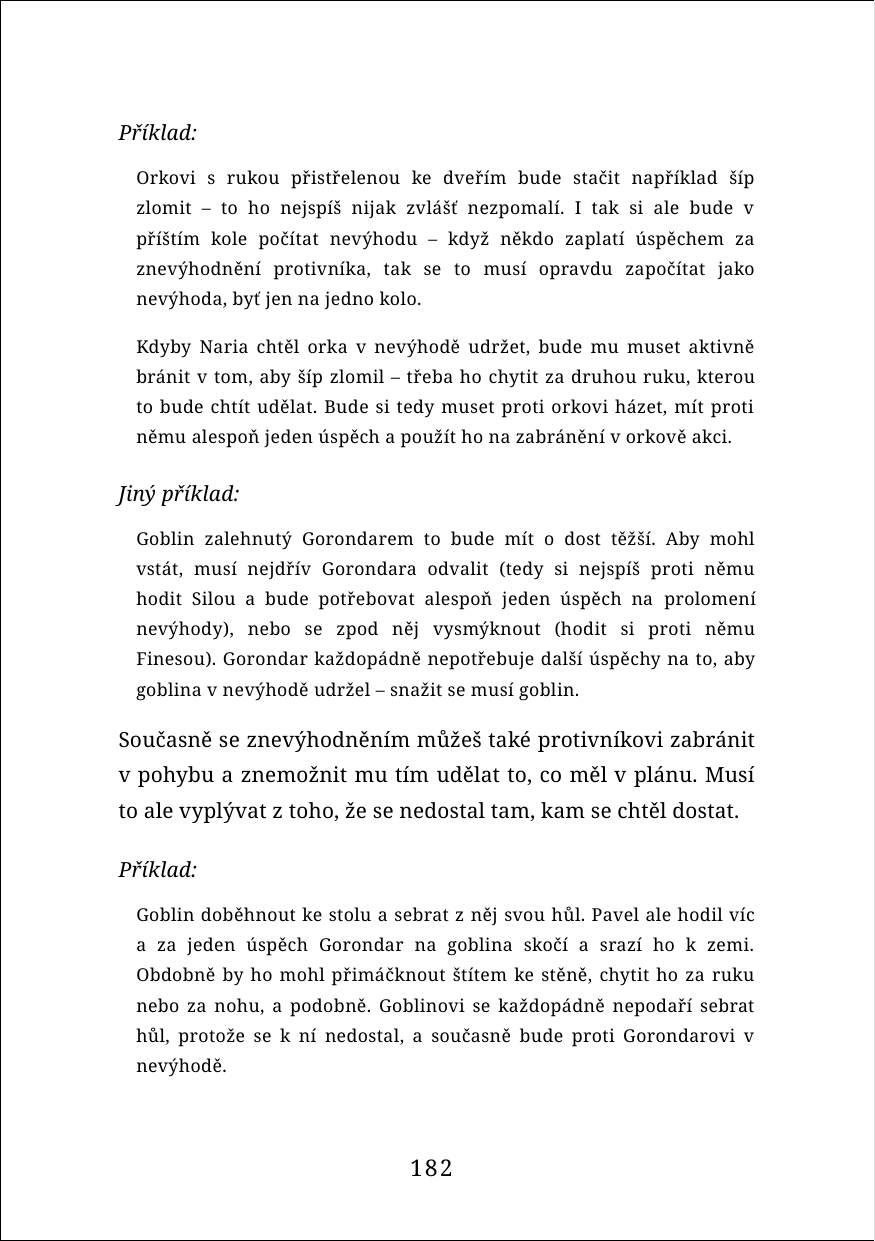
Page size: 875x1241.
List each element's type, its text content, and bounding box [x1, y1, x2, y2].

text Kdyby Naria chtěl orka v nevýhodě udržet, bude mu muset aktivně bránit v tom, aby šíp zlomil – třeba ho chytit za druhou ruku, kterou to bude chtít udělat. Bude si tedy muset proti orkovi házet, mít proti němu alespoň jeden úspěch a použít ho na zabránění v orkově akci. [136, 334, 756, 449]
text Jiný příklad: [118, 479, 756, 507]
text Příklad: [118, 118, 756, 147]
text Příklad: [118, 855, 756, 884]
text Současně se znevýhodněním můžeš také protivníkovi zabránit v pohybu a znemožnit mu tím udělat to, co měl v plánu. Musí to ale vyplývat z toho, že se nedostal tam, kam se chtěl dostat. [118, 725, 756, 824]
text Goblin zalehnutý Gorondarem to bude mít o dost těžší. Aby mohl vstát, musí nejdřív Gorondara odvalit (tedy si nejspíš proti němu hodit Silou a bude potřebovat alespoň jeden úspěch na prolomení nevýhody), nebo se zpod něj vysmýknout (hodit si proti němu Finesou). Gorondar každopádně nepotřebuje další úspěchy na to, aby goblina v nevýhodě udržel – snažit se musí goblin. [136, 526, 756, 701]
text Goblin doběhnout ke stolu a sebrat z něj svou hůl. Pavel ale hodil víc a za jeden úspěch Gorondar na goblina skočí a srazí ho k zemi. Obdobně by ho mohl přimáčknout štítem ke stěně, chytit ho za ruku nebo za nohu, a podobně. Goblinovi se každopádně nepodaří sebrat hůl, protože se k ní nedostal, a současně bude proti Gorondarovi v nevýhodě. [136, 902, 756, 1078]
text Orkovi s rukou přistřelenou ke dveřím bude stačit například šíp zlomit – to ho nejspíš nijak zvlášť nezpomalí. I tak si ale bude v příštím kole počítat nevýhodu – když někdo zaplatí úspěchem za znevýhodnění protivníka, tak se to musí opravdu započítat jako nevýhoda, byť jen na jedno kolo. [136, 166, 756, 311]
